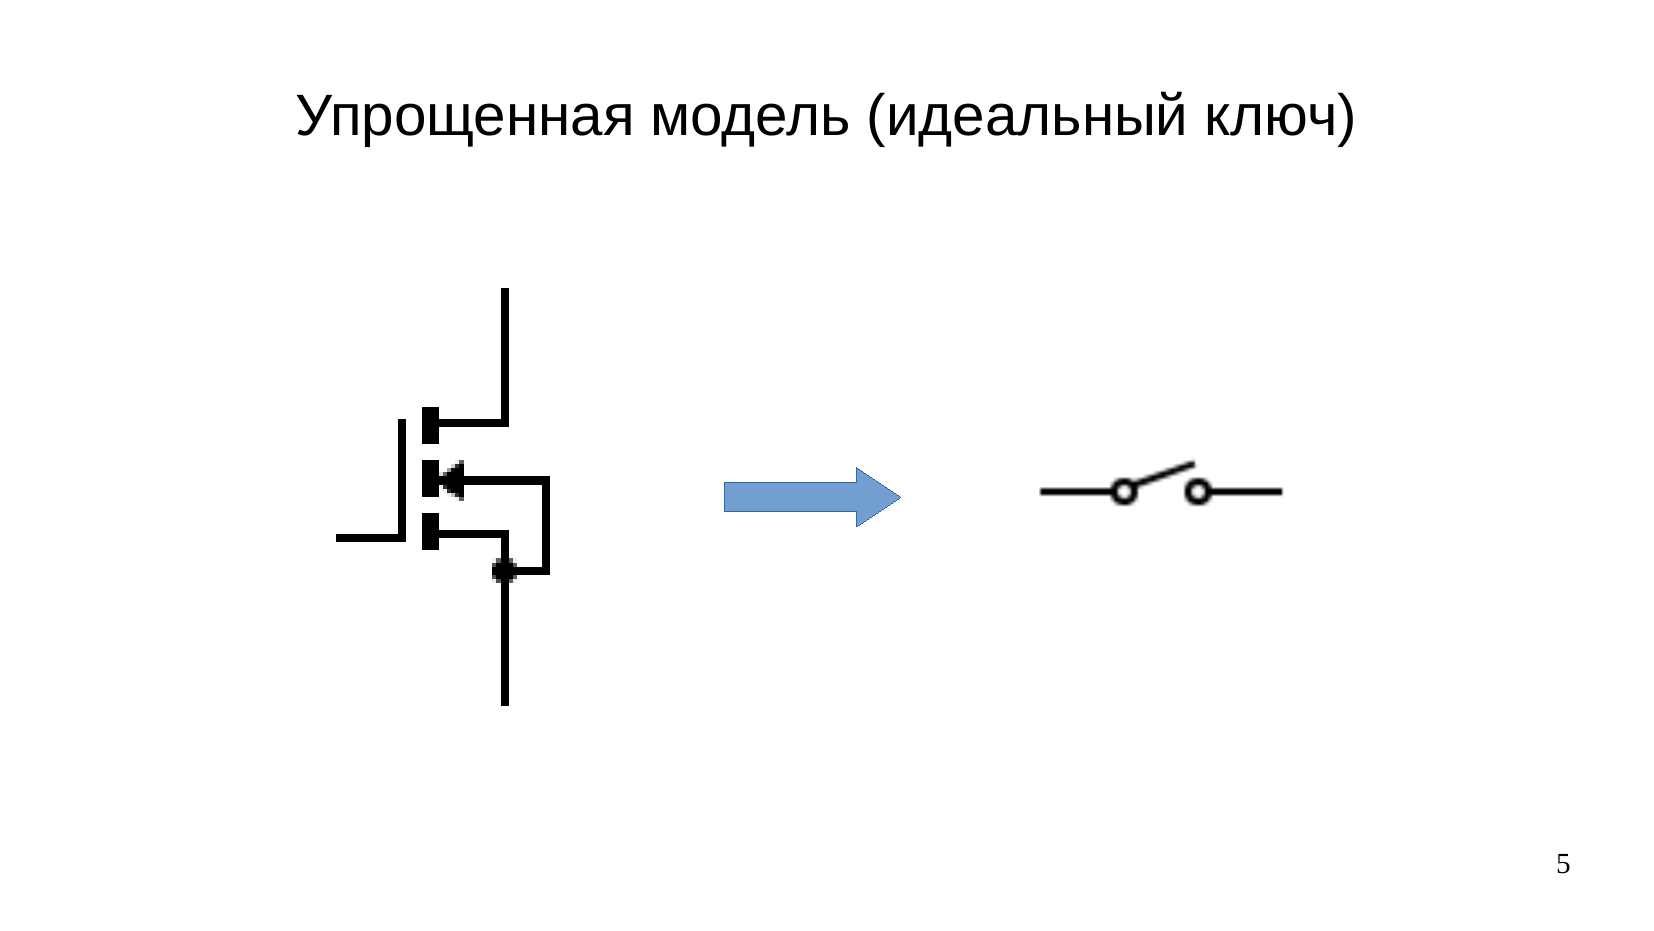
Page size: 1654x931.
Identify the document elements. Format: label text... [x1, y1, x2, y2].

title Упрощенная модель (идеальный ключ) [82, 37, 1571, 193]
text_box [724, 467, 901, 527]
picture [1018, 419, 1317, 551]
picture [312, 276, 612, 727]
